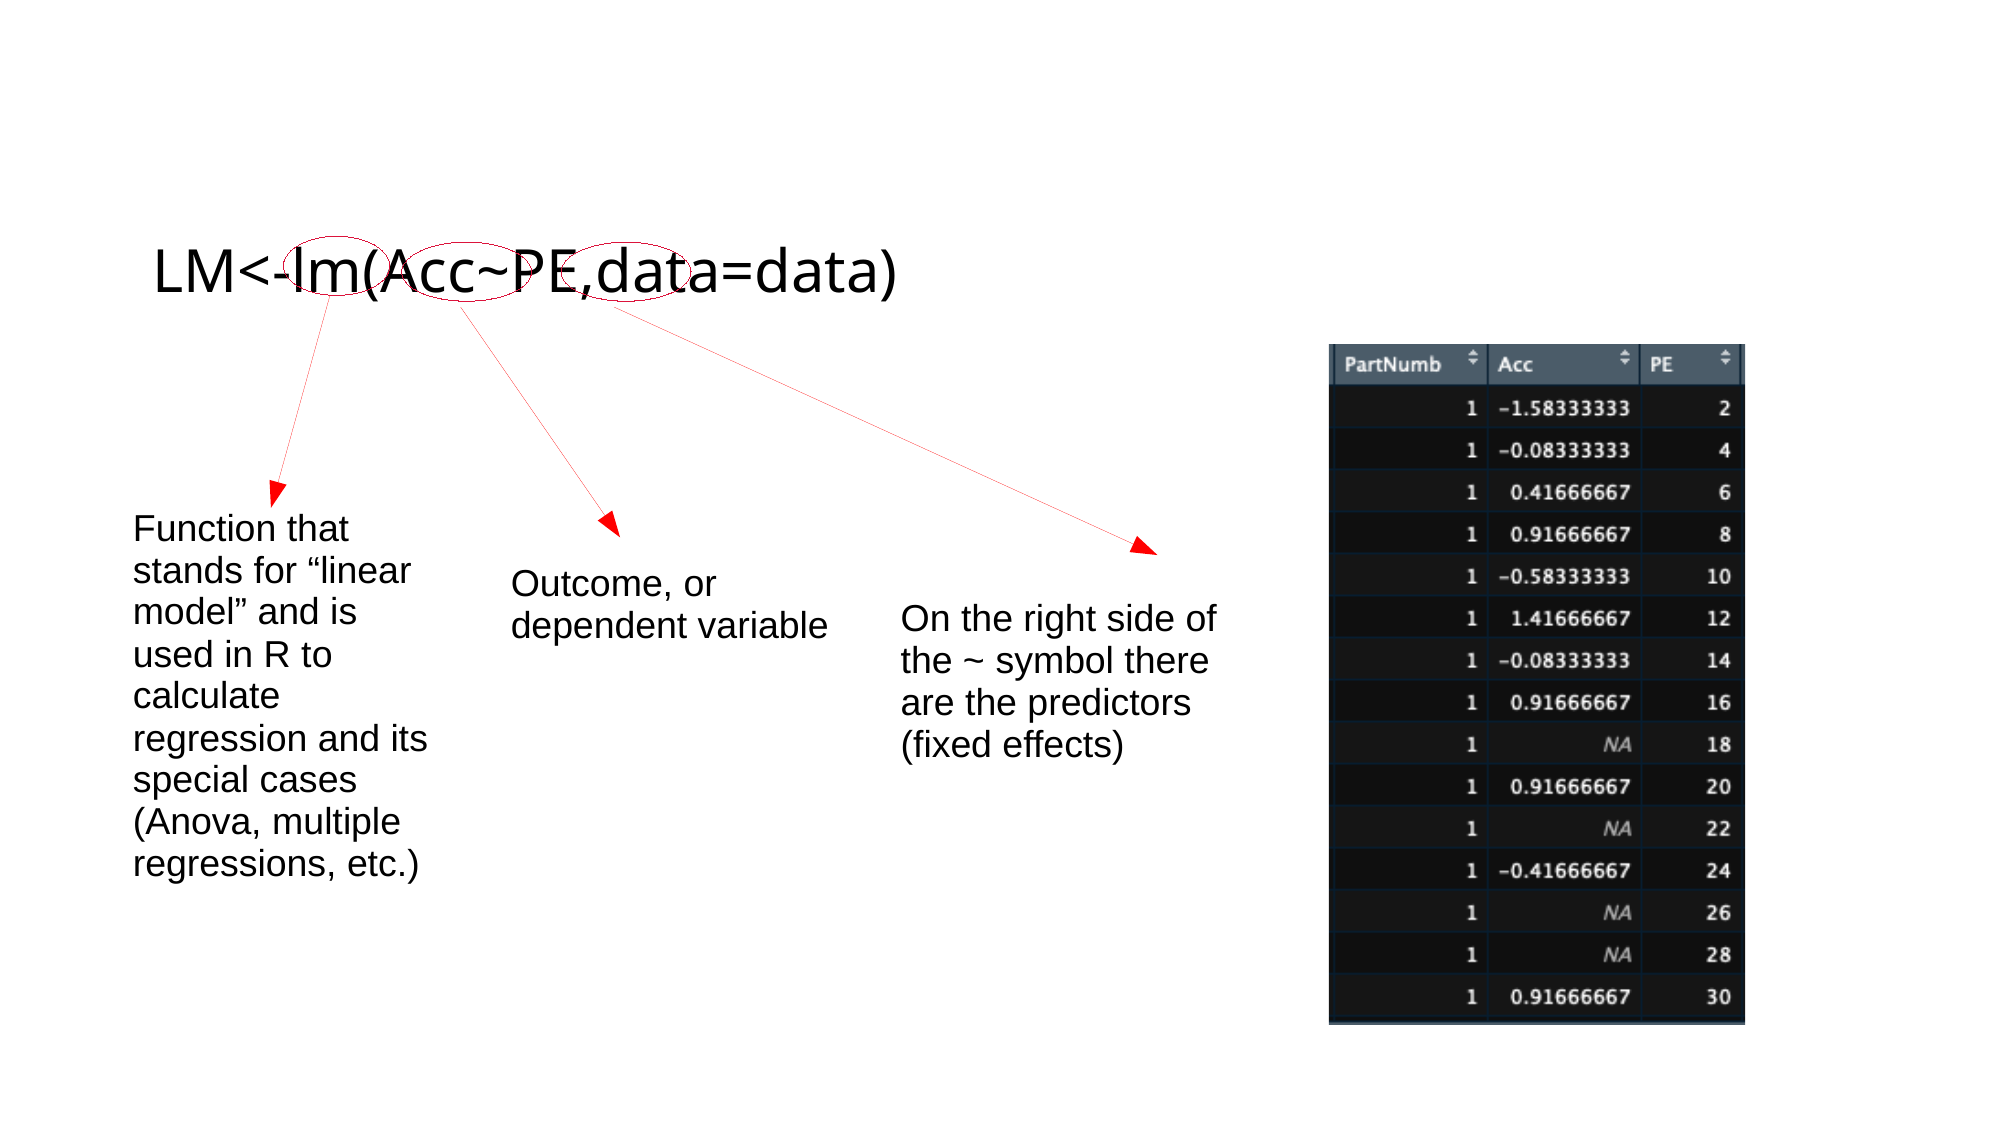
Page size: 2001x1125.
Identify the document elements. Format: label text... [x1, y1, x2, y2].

picture [1328, 344, 1746, 1025]
text_box Function that stands for “linear model” and is used in R to calculate regression and its special cases (Anova, multiple regressions, etc.) [118, 499, 461, 893]
title LM<-lm(Acc~PE,data=data) [137, 167, 1863, 386]
text_box Outcome, or dependent variable [496, 555, 863, 696]
text_box On the right side of the ~ symbol there are the predictors (fixed effects) [885, 590, 1264, 1068]
